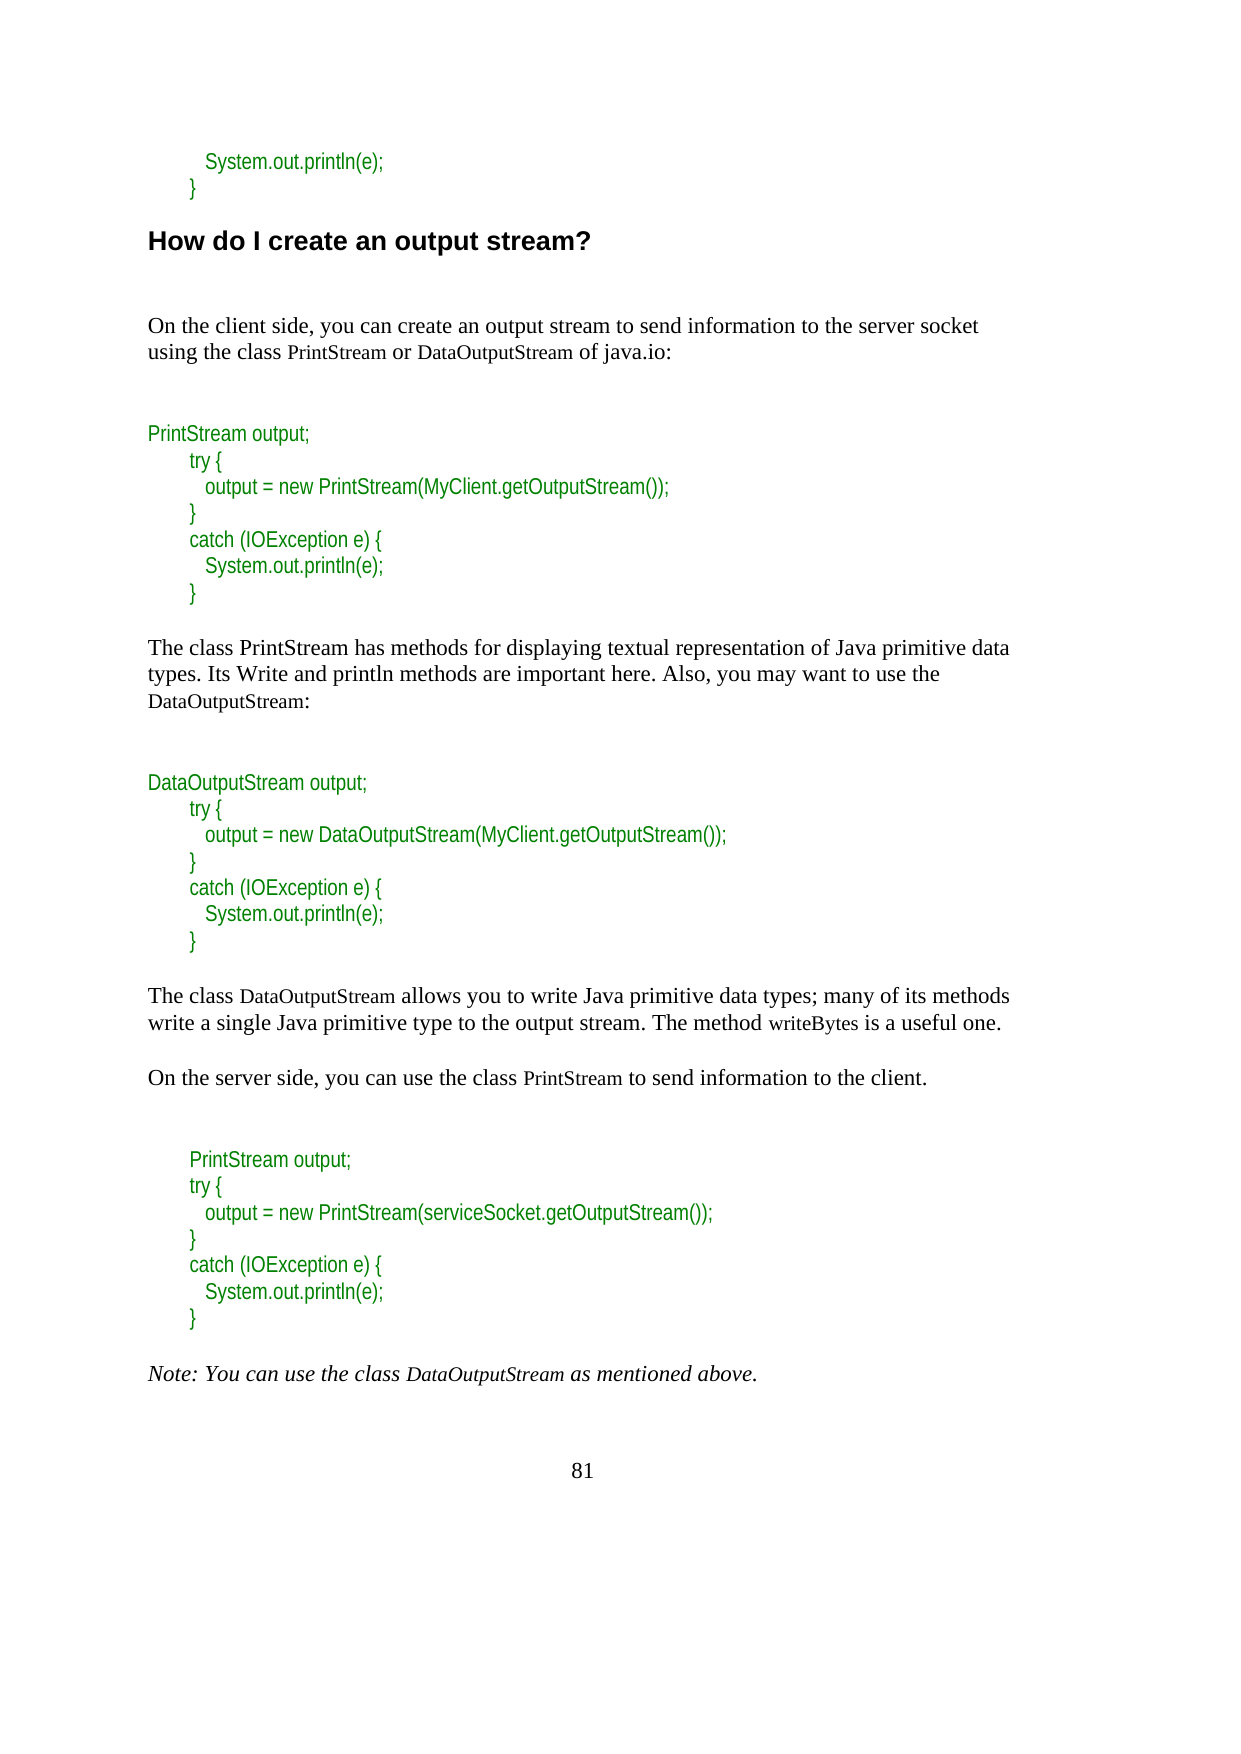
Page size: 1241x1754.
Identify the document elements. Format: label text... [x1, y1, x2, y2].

text PrintStream output; try { output = new PrintStream(MyClient.getOutputStream()); } catch (IOException e) { System.out.println(e); } [148, 420, 1018, 605]
text PrintStream output; try { output = new PrintStream(serviceSocket.getOutputStream()); } catch (IOException e) { System.out.println(e); } [148, 1146, 1018, 1330]
subtitle How do I create an output stream? [148, 225, 1093, 257]
text System.out.println(e); } [148, 148, 1018, 200]
text Note: You can use the class DataOutputStream as mentioned above. [148, 1359, 1018, 1386]
text DataOutputStream output; try { output = new DataOutputStream(MyClient.getOutputStream()); } catch (IOException e) { System.out.println(e); } [148, 768, 1018, 953]
text On the client side, you can create an output stream to send information to the server socket using the class PrintStream or DataOutputStream of java.io: [148, 286, 1018, 391]
text On the server side, you can use the class PrintStream to send information to the client. [148, 1064, 1018, 1117]
text The class PrintStream has methods for displaying textual representation of Java primitive data types. Its Write and println methods are important here. Also, you may want to use the DataOutputStream: [148, 634, 1018, 739]
text The class DataOutputStream allows you to write Java primitive data types; many of its methods write a single Java primitive type to the output stream. The method writeBytes is a useful one. [148, 982, 1018, 1035]
